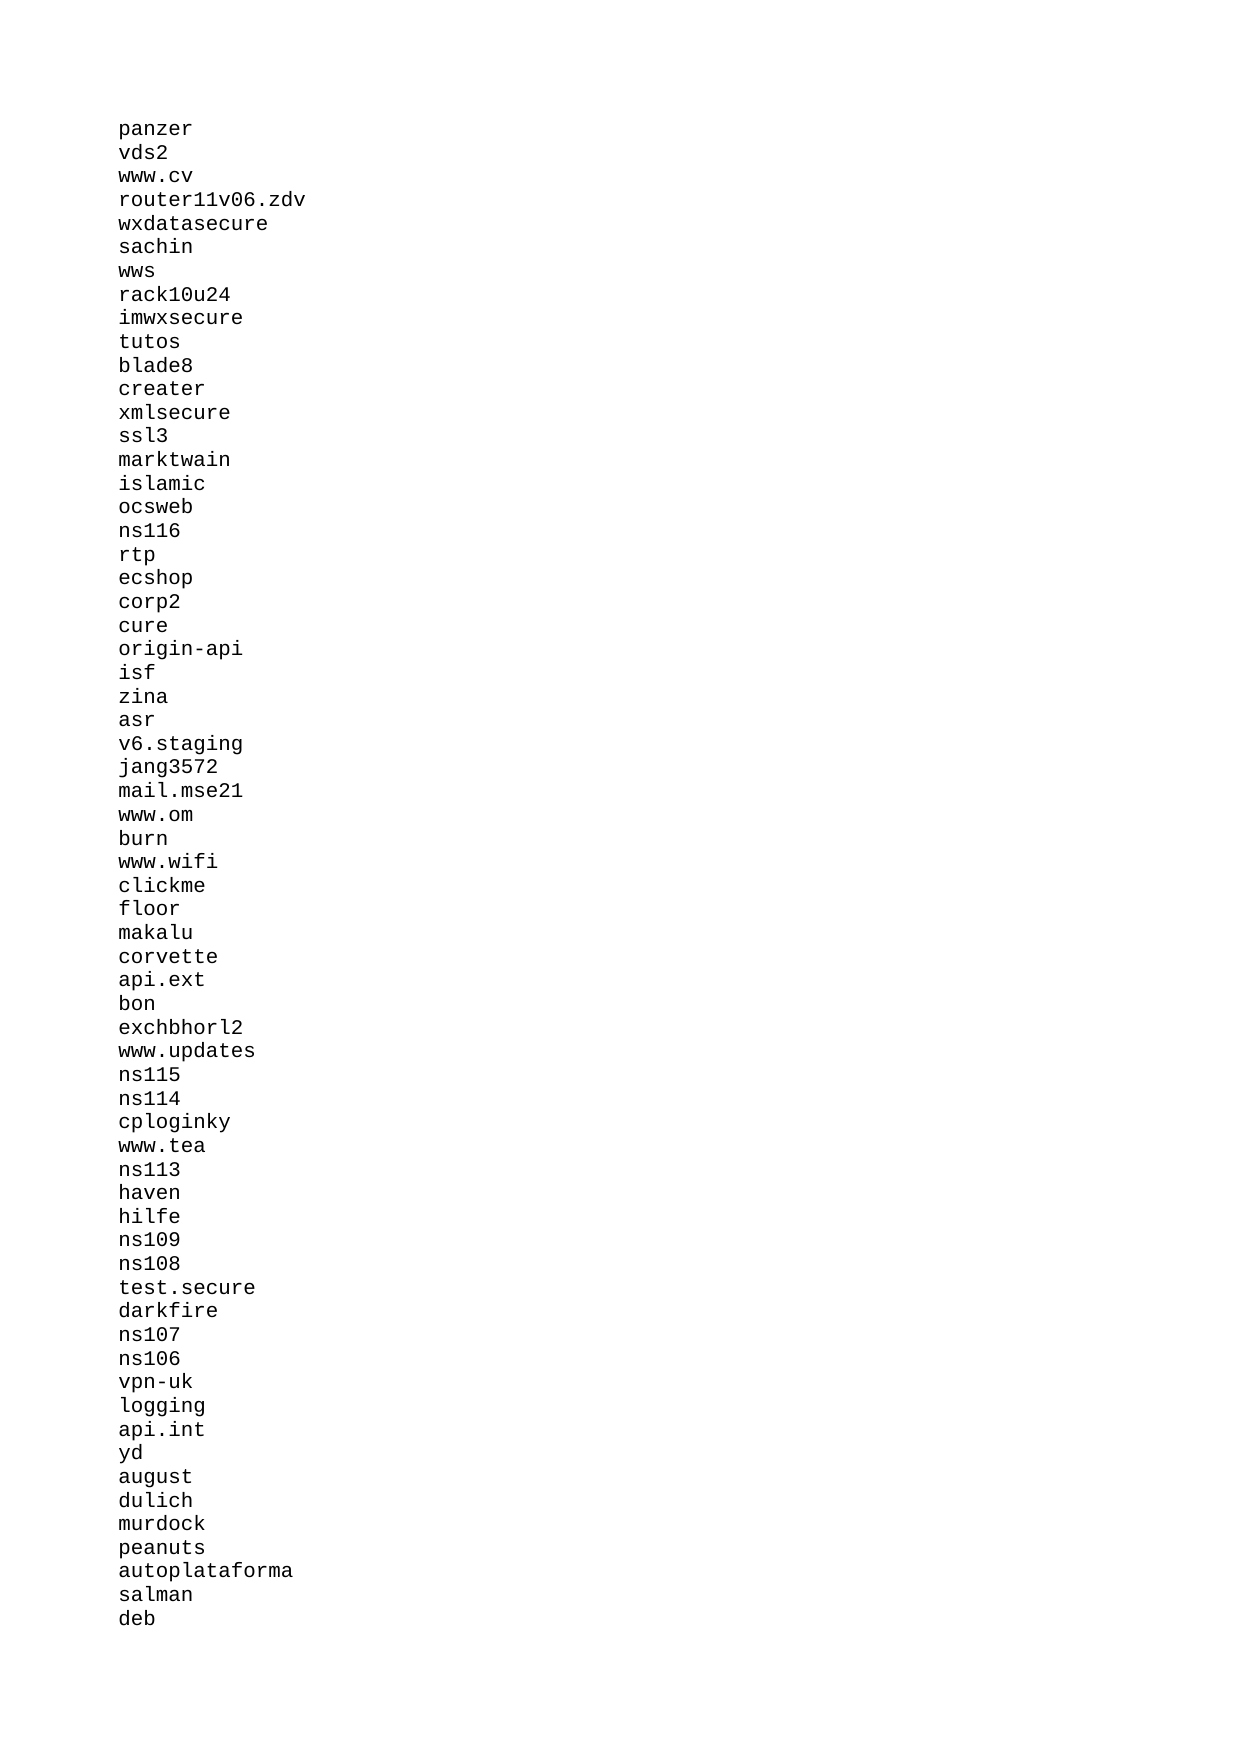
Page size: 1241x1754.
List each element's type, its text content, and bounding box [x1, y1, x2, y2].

text tutos [118, 331, 1122, 354]
text imwxsecure [118, 307, 1122, 331]
text rack10u24 [118, 284, 1122, 307]
text exchbhorl2 [118, 1017, 1122, 1040]
text isf [118, 662, 1122, 686]
text ecshop [118, 567, 1122, 591]
text cure [118, 615, 1122, 638]
text zina [118, 686, 1122, 709]
text ns114 [118, 1088, 1122, 1111]
text jang3572 [118, 757, 1122, 780]
text api.int [118, 1419, 1122, 1442]
text islamic [118, 473, 1122, 496]
text yd [118, 1442, 1122, 1466]
text ns108 [118, 1253, 1122, 1277]
text darkfire [118, 1300, 1122, 1324]
text www.tea [118, 1135, 1122, 1158]
text creater [118, 378, 1122, 402]
text rtp [118, 544, 1122, 567]
text vds2 [118, 142, 1122, 165]
text sachin [118, 236, 1122, 260]
text v6.staging [118, 733, 1122, 757]
text ns109 [118, 1229, 1122, 1253]
text www.wifi [118, 851, 1122, 875]
text blade8 [118, 354, 1122, 378]
text logging [118, 1395, 1122, 1419]
text ocsweb [118, 496, 1122, 520]
text clickme [118, 875, 1122, 898]
text corvette [118, 946, 1122, 969]
text origin-api [118, 638, 1122, 662]
text ssl3 [118, 426, 1122, 449]
text bon [118, 993, 1122, 1017]
text cploginky [118, 1111, 1122, 1135]
text deb [118, 1608, 1122, 1631]
text august [118, 1466, 1122, 1489]
text ns113 [118, 1158, 1122, 1182]
text www.updates [118, 1040, 1122, 1064]
text hilfe [118, 1206, 1122, 1229]
text www.om [118, 804, 1122, 827]
text panzer [118, 118, 1122, 142]
text burn [118, 827, 1122, 851]
text xmlsecure [118, 402, 1122, 426]
text vpn-uk [118, 1371, 1122, 1395]
text corp2 [118, 591, 1122, 615]
text router11v06.zdv [118, 189, 1122, 213]
text asr [118, 709, 1122, 733]
text peanuts [118, 1537, 1122, 1561]
text ns107 [118, 1324, 1122, 1348]
text dulich [118, 1489, 1122, 1513]
text marktwain [118, 449, 1122, 473]
text wws [118, 260, 1122, 284]
text floor [118, 898, 1122, 922]
text wxdatasecure [118, 213, 1122, 236]
text api.ext [118, 969, 1122, 993]
text salman [118, 1584, 1122, 1608]
text ns116 [118, 520, 1122, 544]
text www.cv [118, 165, 1122, 189]
text murdock [118, 1513, 1122, 1537]
text haven [118, 1182, 1122, 1206]
text makalu [118, 922, 1122, 946]
text autoplataforma [118, 1561, 1122, 1584]
text ns115 [118, 1064, 1122, 1088]
text mail.mse21 [118, 780, 1122, 804]
text test.secure [118, 1277, 1122, 1300]
text ns106 [118, 1348, 1122, 1371]
